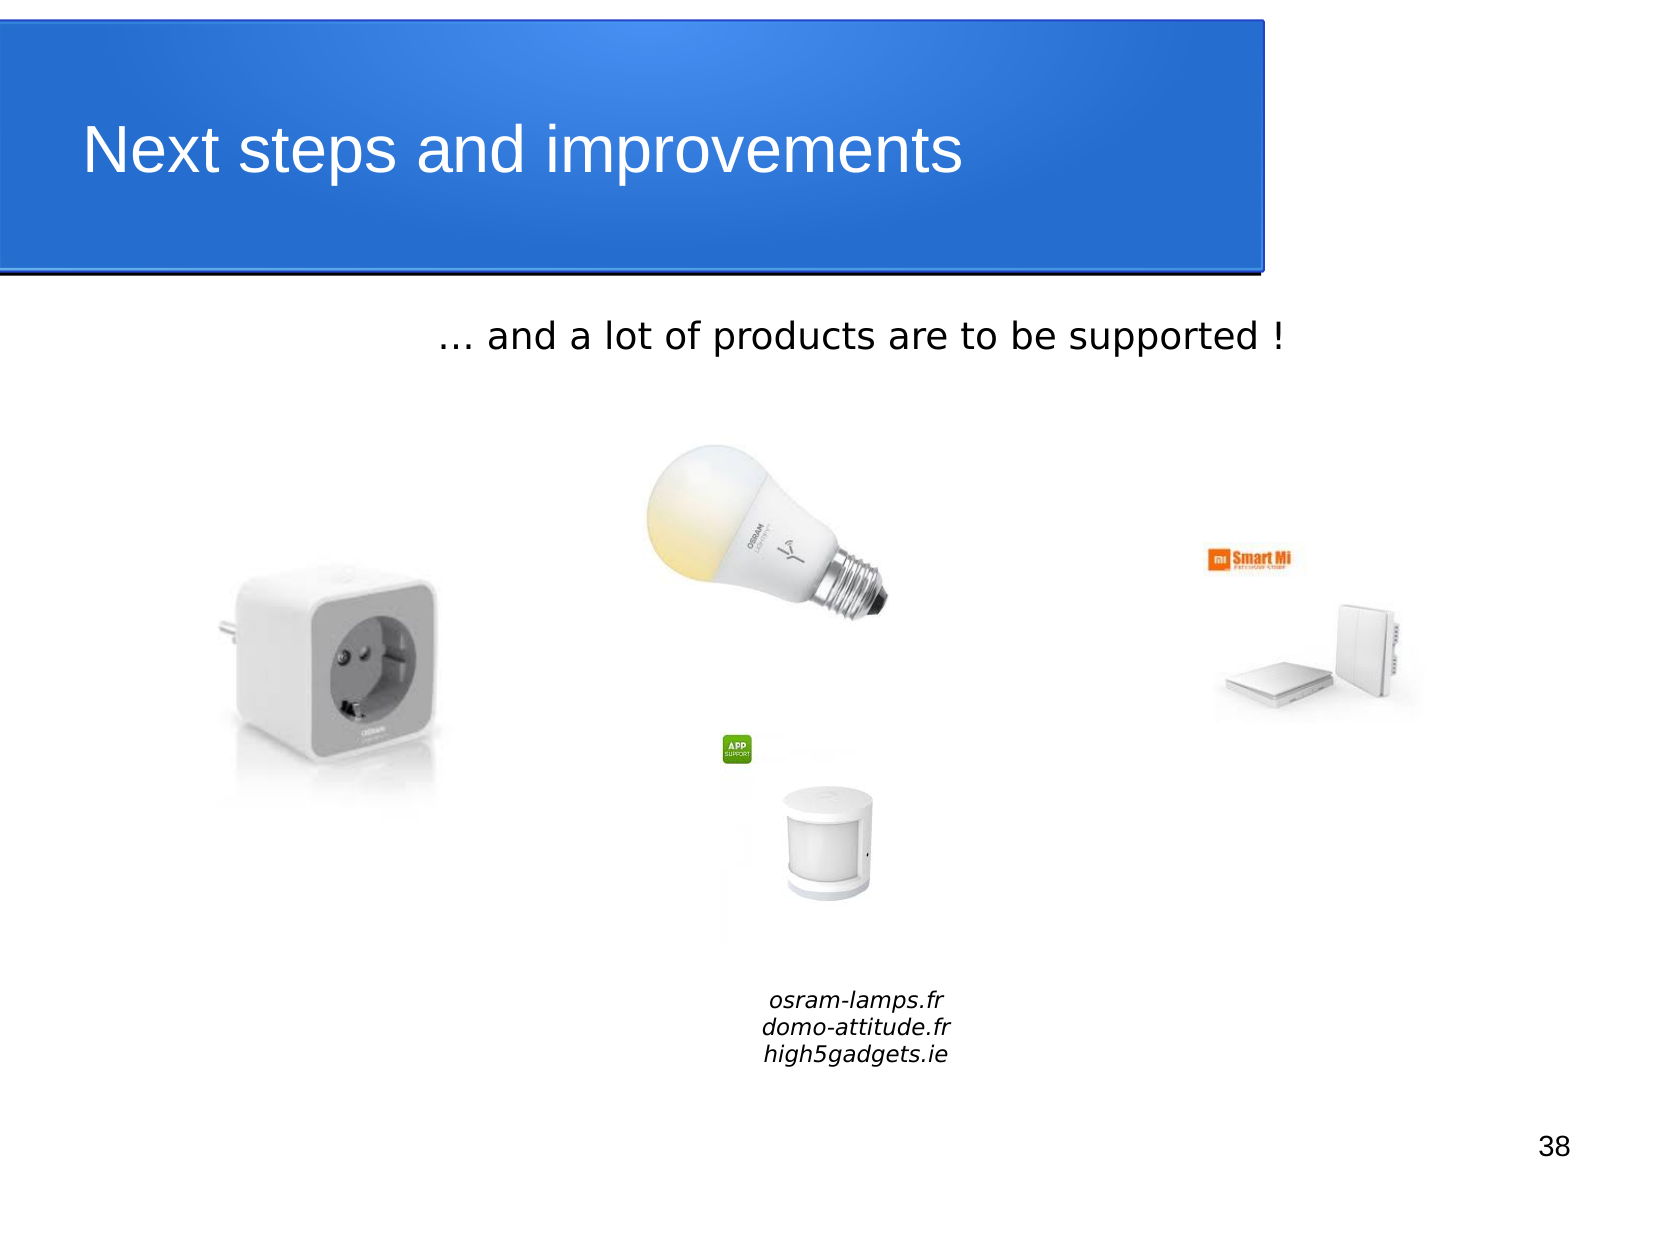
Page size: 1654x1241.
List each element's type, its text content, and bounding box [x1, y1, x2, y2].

picture [1203, 542, 1441, 780]
picture [625, 436, 910, 625]
text_box osram-lamps.fr domo-attitude.fr high5gadgets.ie [413, 980, 1300, 1119]
title Next steps and improvements [82, 47, 1235, 252]
picture [720, 732, 934, 945]
text_box … and a lot of products are to be supported ! [188, 307, 1536, 366]
picture [118, 544, 537, 839]
